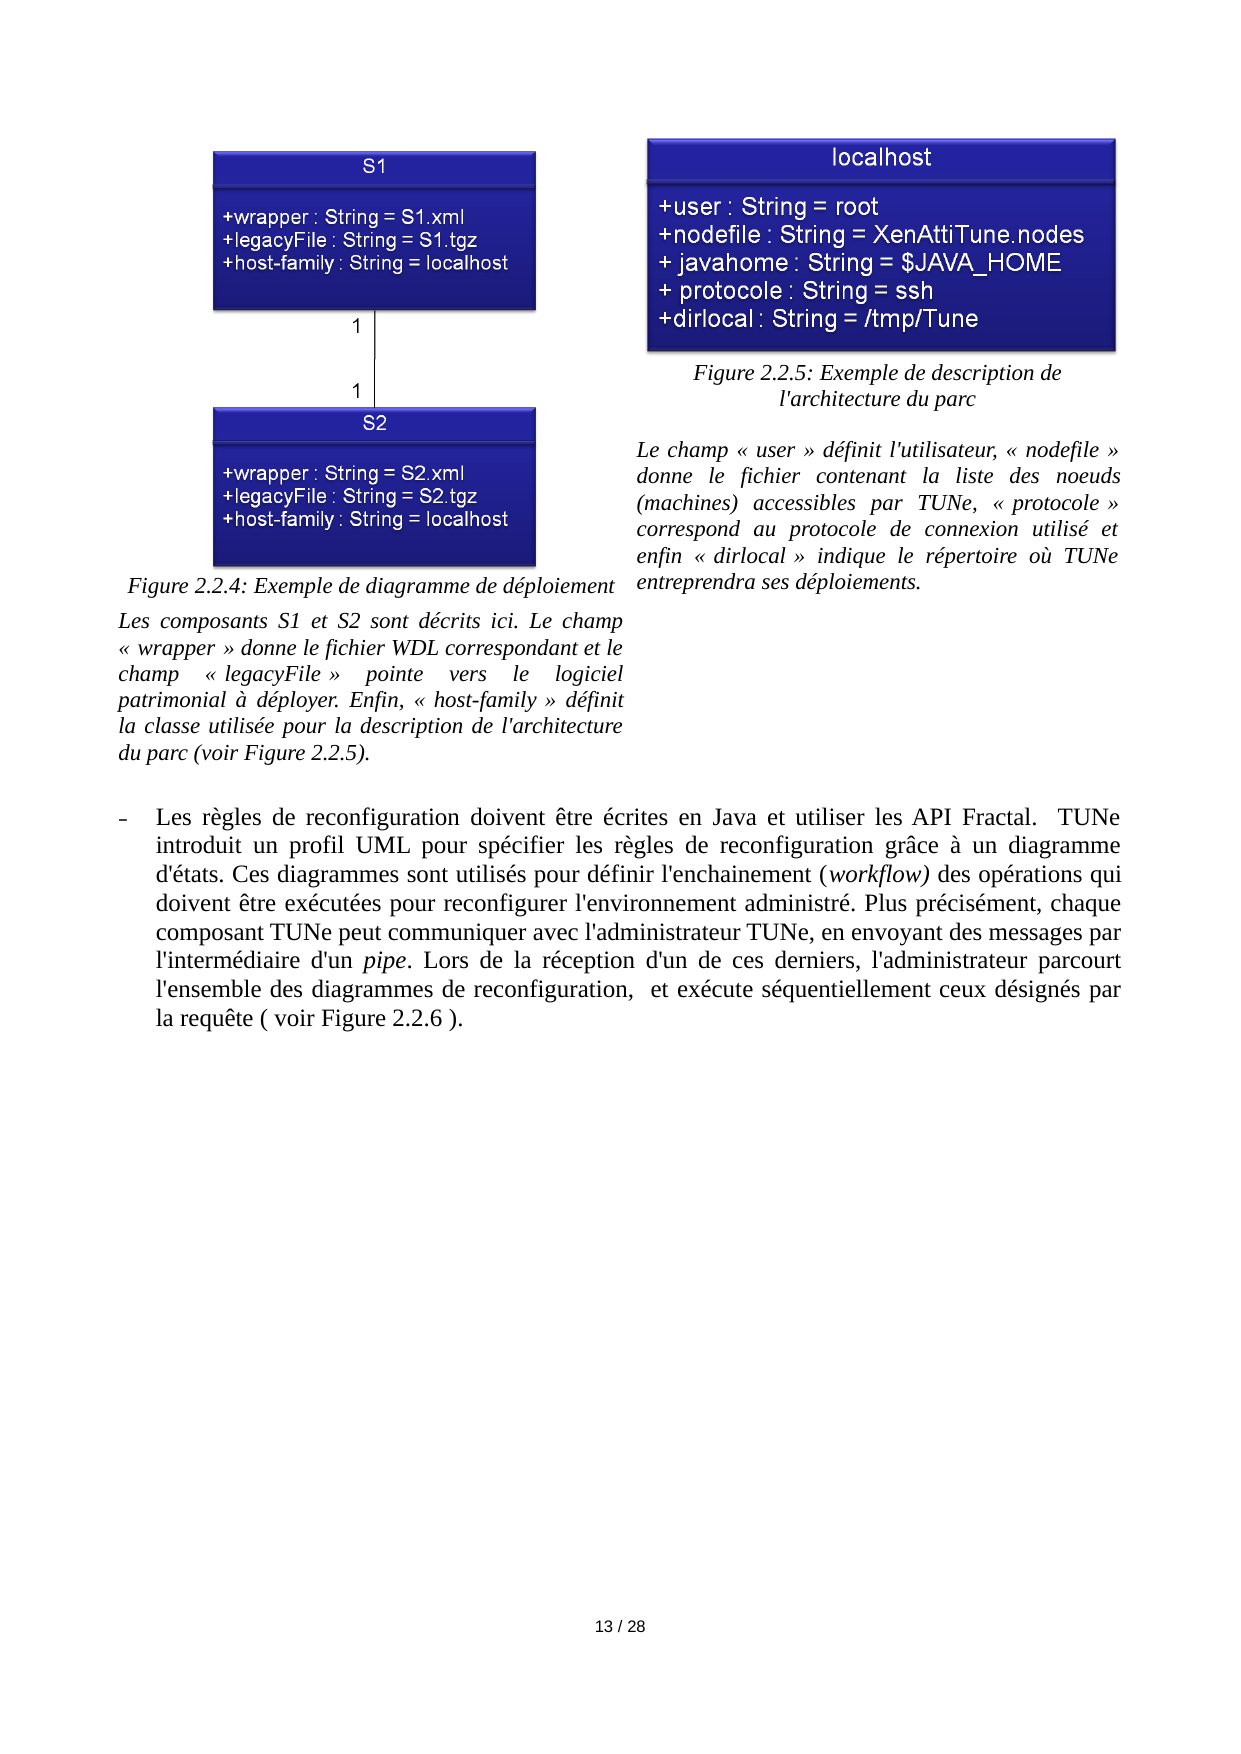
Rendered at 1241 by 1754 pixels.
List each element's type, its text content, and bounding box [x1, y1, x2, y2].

text Figure 2.2.4: Exemple de diagramme de déploiement [118, 144, 626, 599]
text [118, 132, 626, 144]
picture [204, 144, 540, 573]
picture [636, 130, 1121, 359]
list Les règles de reconfiguration doivent être écrites en Java et utiliser les API Fractal. TUNe introduit un profil UML pour spécifier les règles de reconfiguration grâce à un diagramme d'états. Ces diagrammes sont utilisés pour définir l'enchainement (workflow) des opérations qui doivent être exécutées pour reconfigurer l'environnement administré. Plus précisément, chaque composant TUNe peut communiquer avec l'administrateur TUNe, en envoyant des messages par l'intermédiaire d'un pipe. Lors de la réception d'un de ces derniers, l'administrateur parcourt l'ensemble des diagrammes de reconfiguration, et exécute séquentiellement ceux désignés par la requête ( voir Figure 2.2.6 ). [118, 802, 1122, 1032]
text Le champ « user » définit l'utilisateur, « nodefile » donne le fichier contenant la liste des noeuds (machines) accessibles par TUNe, « protocole » correspond au protocole de connexion utilisé et enfin « dirlocal » indique le répertoire où TUNe entreprendra ses déploiements. [636, 436, 1121, 594]
text Figure 2.2.5: Exemple de description de l'architecture du parc [636, 359, 1121, 411]
text Les composants S1 et S2 sont décrits ici. Le champ « wrapper » donne le fichier WDL correspondant et le champ « legacyFile » pointe vers le logiciel patrimonial à déployer. Enfin, « host-family » définit la classe utilisée pour la description de l'architecture du parc (voir Figure 2.2.5). [118, 599, 626, 765]
